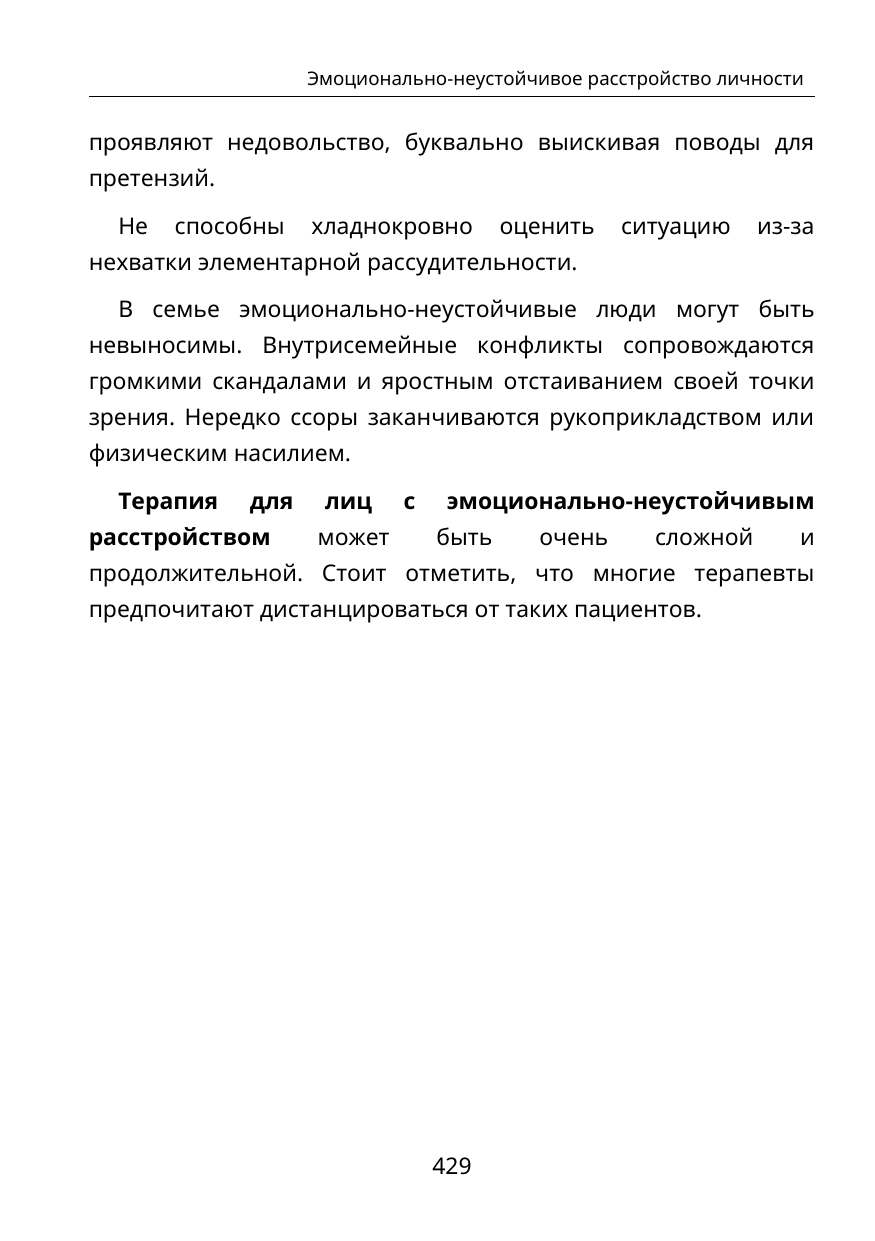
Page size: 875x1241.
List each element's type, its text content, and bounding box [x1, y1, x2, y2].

text В семье эмоционально-неустойчивые люди могут быть невыносимы. Внутрисемейные конфликты сопровождаются громкими скандалами и яростным отстаиванием своей точки зрения. Нередко ссоры заканчиваются рукоприкладством или физическим насилием. [88, 293, 815, 468]
text проявляют недовольство, буквально выискивая поводы для претензий. [88, 126, 815, 193]
text Не способны хладнокровно оценить ситуацию из-за нехватки элементарной рассудительности. [88, 210, 815, 277]
text Терапия для лиц с эмоционально-неустойчивым расстройством может быть очень сложной и продолжительной. Стоит отметить, что многие терапевты предпочитают дистанцироваться от таких пациентов. [88, 485, 815, 624]
